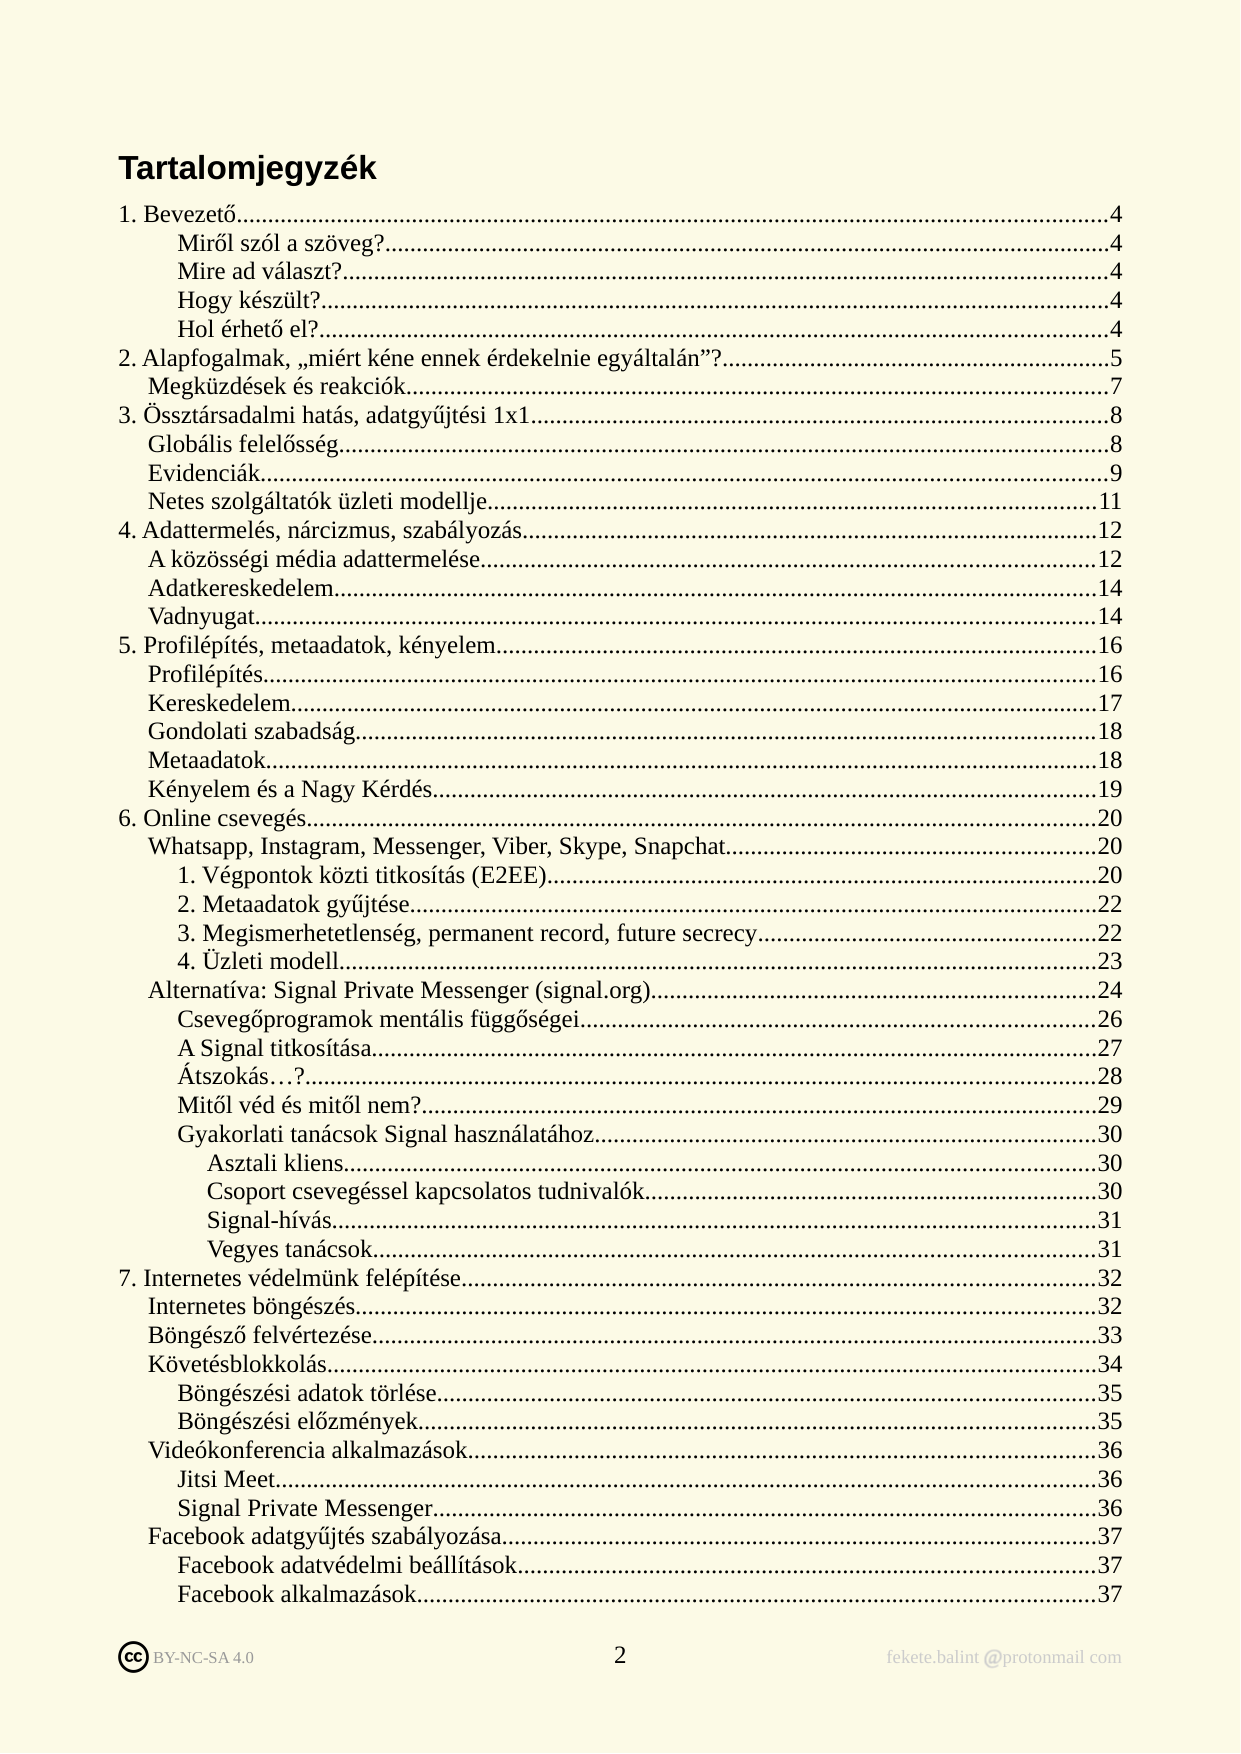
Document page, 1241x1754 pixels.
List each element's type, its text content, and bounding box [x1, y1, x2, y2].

text 4. Adattermelés, nárcizmus, szabályozás 12 [118, 515, 1122, 544]
text Böngészési adatok törlése 35 [177, 1378, 1122, 1406]
text 6. Online csevegés 20 [118, 803, 1122, 831]
text Facebook adatgyűjtés szabályozása 37 [148, 1521, 1122, 1550]
picture [118, 1641, 149, 1673]
text 5. Profilépítés, metaadatok, kényelem 16 [118, 630, 1122, 659]
text Evidenciák 9 [148, 458, 1122, 486]
text A Signal titkosítása 27 [177, 1033, 1122, 1061]
text Profilépítés 16 [148, 659, 1122, 688]
text 3. Össztársadalmi hatás, adatgyűjtési 1x1 8 [118, 400, 1122, 429]
text Böngészési előzmények 35 [177, 1406, 1122, 1435]
text Vadnyugat 14 [148, 601, 1122, 630]
text 2. Alapfogalmak, „miért kéne ennek érdekelnie egyáltalán”? 5 [118, 343, 1122, 371]
text Böngésző felvértezése 33 [148, 1320, 1122, 1349]
text Adatkereskedelem 14 [148, 573, 1122, 601]
text Jitsi Meet 36 [177, 1464, 1122, 1493]
text Globális felelősség 8 [148, 429, 1122, 458]
text Hol érhető el? 4 [177, 314, 1122, 343]
text 2. Metaadatok gyűjtése 22 [177, 889, 1122, 918]
text 1. Végpontok közti titkosítás (E2EE) 20 [177, 860, 1122, 889]
text Gyakorlati tanácsok Signal használatához 30 [177, 1119, 1122, 1148]
text Megküzdések és reakciók 7 [148, 371, 1122, 400]
text Internetes böngészés 32 [148, 1291, 1122, 1320]
text Kényelem és a Nagy Kérdés 19 [148, 774, 1122, 803]
text Követésblokkolás 34 [148, 1349, 1122, 1378]
text Mitől véd és mitől nem? 29 [177, 1090, 1122, 1119]
text 7. Internetes védelmünk felépítése 32 [118, 1263, 1122, 1291]
text Metaadatok 18 [148, 745, 1122, 774]
text Hogy készült? 4 [177, 285, 1122, 314]
text Alternatíva: Signal Private Messenger (signal.org) 24 [148, 975, 1122, 1004]
text Kereskedelem 17 [148, 688, 1122, 716]
text Gondolati szabadság 18 [148, 716, 1122, 745]
subtitle Tartalomjegyzék [118, 148, 1122, 186]
text Átszokás…? 28 [177, 1061, 1122, 1090]
text Videókonferencia alkalmazások 36 [148, 1435, 1122, 1464]
text Netes szolgáltatók üzleti modellje 11 [148, 486, 1122, 515]
text Asztali kliens 30 [207, 1148, 1122, 1176]
text Vegyes tanácsok 31 [207, 1234, 1122, 1263]
text Facebook adatvédelmi beállítások 37 [177, 1550, 1122, 1579]
text 3. Megismerhetetlenség, permanent record, future secrecy 22 [177, 918, 1122, 946]
text 1. Bevezető 4 [118, 199, 1122, 228]
text Facebook alkalmazások 37 [177, 1579, 1122, 1608]
picture [982, 1648, 1003, 1669]
text Signal-hívás 31 [207, 1205, 1122, 1234]
text Csoport csevegéssel kapcsolatos tudnivalók 30 [207, 1176, 1122, 1205]
text Whatsapp, Instagram, Messenger, Viber, Skype, Snapchat 20 [148, 831, 1122, 860]
text 4. Üzleti modell 23 [177, 946, 1122, 975]
text Signal Private Messenger 36 [177, 1493, 1122, 1521]
text Csevegőprogramok mentális függőségei 26 [177, 1004, 1122, 1033]
text Miről szól a szöveg? 4 [177, 228, 1122, 256]
text Mire ad választ? 4 [177, 256, 1122, 285]
text A közösségi média adattermelése 12 [148, 544, 1122, 573]
